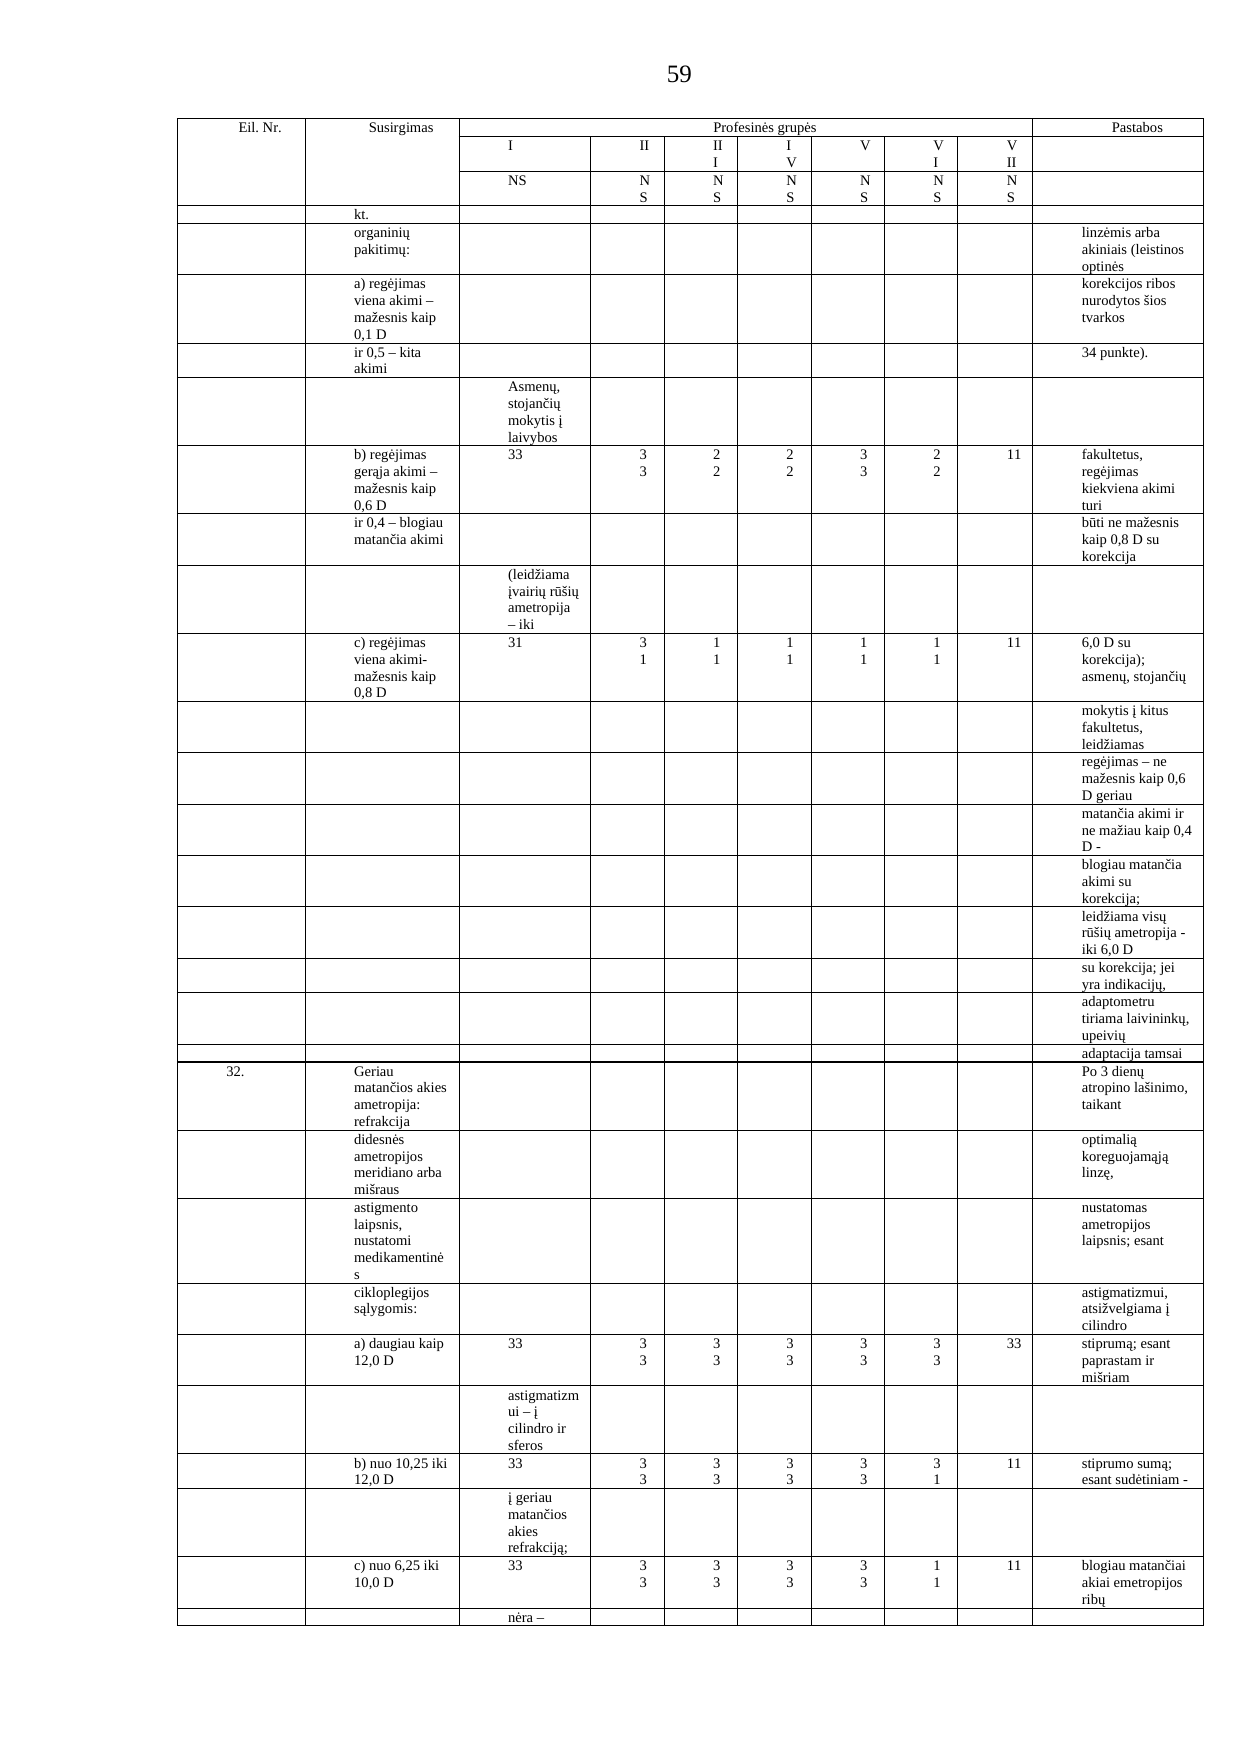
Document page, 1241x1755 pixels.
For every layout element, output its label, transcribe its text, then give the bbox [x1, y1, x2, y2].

table_cell [665, 907, 737, 958]
table_cell [591, 514, 664, 564]
table_cell [885, 1609, 957, 1625]
table_cell [178, 753, 305, 803]
table_cell [665, 856, 737, 906]
table_cell [591, 378, 664, 445]
table_cell [812, 907, 884, 958]
table_cell [306, 753, 459, 803]
table_cell [812, 856, 884, 906]
table_cell [178, 514, 305, 564]
table_cell [738, 224, 811, 274]
table_cell (leidžiama įvairių rūšių ametropija – iki [460, 566, 590, 633]
table_cell IV [738, 137, 811, 171]
table_cell 6,0 D su korekcija); asmenų, stojančių [1033, 634, 1203, 701]
table_cell I [460, 137, 590, 171]
table_cell 22 [665, 446, 737, 513]
table_cell [1033, 1489, 1203, 1556]
table_cell NS [958, 172, 1032, 205]
table_cell [1033, 206, 1203, 223]
table_cell [460, 206, 590, 223]
table_cell [738, 907, 811, 958]
table_cell [958, 206, 1032, 223]
table_cell [738, 1609, 811, 1625]
table_cell [178, 993, 305, 1043]
table_cell 11 [958, 1454, 1032, 1488]
table_cell astigmatizmui, atsižvelgiama į cilindro [1033, 1284, 1203, 1334]
table_cell 31 [591, 634, 664, 701]
table_cell [591, 1284, 664, 1334]
table_cell III [665, 137, 737, 171]
table_cell 11 [958, 1557, 1032, 1607]
table_cell [1033, 378, 1203, 445]
table_cell [738, 378, 811, 445]
table_cell [178, 1609, 305, 1625]
table_cell VII [958, 137, 1032, 171]
table_cell [958, 805, 1032, 855]
table_cell 11 [812, 634, 884, 701]
table_cell [885, 378, 957, 445]
table_cell [738, 805, 811, 855]
table_cell [812, 1199, 884, 1282]
table_cell ir 0,4 – blogiau matančia akimi [306, 514, 459, 564]
table_cell [178, 1454, 305, 1488]
table_cell [306, 805, 459, 855]
table_header Profesinės grupės [460, 119, 1032, 136]
table_cell [958, 566, 1032, 633]
table_header Eil. Nr. [178, 119, 305, 205]
table_cell [665, 1609, 737, 1625]
table_cell [738, 1199, 811, 1282]
table_cell [812, 344, 884, 377]
table_cell [1033, 1609, 1203, 1625]
table_cell [306, 566, 459, 633]
table_cell [738, 702, 811, 752]
table_cell c) nuo 6,25 iki 10,0 D [306, 1557, 459, 1607]
table_cell 33 [812, 1557, 884, 1607]
table_cell [885, 224, 957, 274]
table_cell [958, 1489, 1032, 1556]
table_cell [958, 702, 1032, 752]
table_cell [812, 1284, 884, 1334]
table_cell [460, 1063, 590, 1129]
table_cell [591, 753, 664, 803]
table_cell [812, 1063, 884, 1129]
table_cell [178, 446, 305, 513]
table_cell 33 [812, 1335, 884, 1385]
table_cell [812, 1045, 884, 1061]
table_cell [665, 805, 737, 855]
table_cell linzėmis arba akiniais (leistinos optinės [1033, 224, 1203, 274]
table_cell [665, 1131, 737, 1198]
table_cell [812, 224, 884, 274]
table_cell [885, 1131, 957, 1198]
table_cell [178, 805, 305, 855]
table_cell 33 [591, 446, 664, 513]
table_cell [178, 566, 305, 633]
table_cell [812, 378, 884, 445]
table_cell [178, 1557, 305, 1607]
table_cell [460, 753, 590, 803]
table_cell [885, 959, 957, 992]
table_cell [460, 224, 590, 274]
table_cell 32. [178, 1063, 305, 1129]
table_cell [738, 993, 811, 1043]
table_cell [591, 206, 664, 223]
table_cell 33 [738, 1454, 811, 1488]
table_cell 11 [665, 634, 737, 701]
table_cell [812, 1609, 884, 1625]
table_cell [885, 702, 957, 752]
table_cell 33 [958, 1335, 1032, 1385]
table_cell 22 [738, 446, 811, 513]
table_cell [738, 1489, 811, 1556]
table_cell [306, 907, 459, 958]
table_cell [591, 1199, 664, 1282]
table_cell [885, 275, 957, 342]
table_cell [958, 1386, 1032, 1453]
table_cell [958, 753, 1032, 803]
table_cell [958, 959, 1032, 992]
table_cell [958, 224, 1032, 274]
table_cell [738, 514, 811, 564]
table_cell [812, 702, 884, 752]
table_cell [958, 856, 1032, 906]
table_cell 33 [738, 1557, 811, 1607]
table_cell 33 [812, 1454, 884, 1488]
table_cell b) nuo 10,25 iki 12,0 D [306, 1454, 459, 1488]
table_cell V [812, 137, 884, 171]
table_cell astigmento laipsnis, nustatomi medikamentinės [306, 1199, 459, 1282]
table_cell [178, 1386, 305, 1453]
table_cell [665, 344, 737, 377]
table_cell [306, 1489, 459, 1556]
table_cell [738, 206, 811, 223]
table_cell [812, 1131, 884, 1198]
table_cell [178, 856, 305, 906]
table_cell [178, 378, 305, 445]
table_cell [591, 1131, 664, 1198]
table_cell [460, 514, 590, 564]
table_cell [460, 907, 590, 958]
table_cell [885, 1063, 957, 1129]
table_cell [738, 275, 811, 342]
table_cell 22 [885, 446, 957, 513]
table_cell [665, 275, 737, 342]
table_cell [591, 959, 664, 992]
table_cell [885, 206, 957, 223]
table_cell VI [885, 137, 957, 171]
table_cell c) regėjimas viena akimi- mažesnis kaip 0,8 D [306, 634, 459, 701]
table_cell stiprumo sumą; esant sudėtiniam - [1033, 1454, 1203, 1488]
table_cell 11 [958, 634, 1032, 701]
table_cell [1033, 137, 1203, 171]
table_cell [885, 805, 957, 855]
table_cell [812, 275, 884, 342]
table_cell [1033, 172, 1203, 205]
table_cell [460, 702, 590, 752]
table_cell [591, 702, 664, 752]
table_cell matančia akimi ir ne mažiau kaip 0,4 D - [1033, 805, 1203, 855]
table_cell regėjimas – ne mažesnis kaip 0,6 D geriau [1033, 753, 1203, 803]
table_cell adaptacija tamsai [1033, 1045, 1203, 1061]
table_cell optimalią koreguojamąją linzę, [1033, 1131, 1203, 1198]
table_cell 33 [591, 1335, 664, 1385]
table_cell [460, 856, 590, 906]
table_cell [665, 206, 737, 223]
table_cell [665, 1045, 737, 1061]
table_cell [591, 993, 664, 1043]
table_header Susirgimas [306, 119, 459, 205]
table_cell [885, 344, 957, 377]
table_cell didesnės ametropijos meridiano arba mišraus [306, 1131, 459, 1198]
table_cell [591, 224, 664, 274]
table_cell II [591, 137, 664, 171]
table_cell [460, 344, 590, 377]
table_cell [460, 1045, 590, 1061]
table_cell fakultetus, regėjimas kiekviena akimi turi [1033, 446, 1203, 513]
table_cell 33 [460, 1454, 590, 1488]
table_cell [885, 1284, 957, 1334]
table_cell nėra – [460, 1609, 590, 1625]
table_cell [178, 1284, 305, 1334]
table_cell [306, 1045, 459, 1061]
table_cell 11 [885, 1557, 957, 1607]
table_cell [178, 702, 305, 752]
table_cell [665, 1199, 737, 1282]
table_cell [812, 959, 884, 992]
table_cell [306, 1386, 459, 1453]
table_cell [460, 275, 590, 342]
table_cell [665, 1489, 737, 1556]
table_cell [738, 1063, 811, 1129]
table_cell [665, 959, 737, 992]
table_cell [665, 753, 737, 803]
table_cell [178, 1131, 305, 1198]
table_cell [591, 344, 664, 377]
table_cell stiprumą; esant paprastam ir mišriam [1033, 1335, 1203, 1385]
table_cell NS [812, 172, 884, 205]
table_cell [178, 959, 305, 992]
table_cell [306, 702, 459, 752]
table_cell [1033, 1386, 1203, 1453]
table_cell [178, 275, 305, 342]
table_cell [885, 856, 957, 906]
table_cell adaptometru tiriama laivininkų, upeivių [1033, 993, 1203, 1043]
table_cell [1033, 566, 1203, 633]
table_cell [738, 959, 811, 992]
table_header Pastabos [1033, 119, 1203, 136]
table_cell mokytis į kitus fakultetus, leidžiamas [1033, 702, 1203, 752]
table_cell [958, 378, 1032, 445]
table_cell [306, 856, 459, 906]
table_cell [178, 1199, 305, 1282]
table_cell [665, 224, 737, 274]
table_cell [885, 993, 957, 1043]
table_cell 33 [665, 1335, 737, 1385]
table_cell kt. [306, 206, 459, 223]
table_cell 31 [885, 1454, 957, 1488]
table_cell astigmatizmui – į cilindro ir sferos [460, 1386, 590, 1453]
table_cell [665, 378, 737, 445]
table_cell su korekcija; jei yra indikacijų, [1033, 959, 1203, 992]
table_cell organinių pakitimų: [306, 224, 459, 274]
table_cell korekcijos ribos nurodytos šios tvarkos [1033, 275, 1203, 342]
table_cell [958, 1045, 1032, 1061]
table_cell [178, 634, 305, 701]
table_cell [460, 993, 590, 1043]
table_cell 33 [460, 1557, 590, 1607]
table_cell 11 [738, 634, 811, 701]
table_cell leidžiama visų rūšių ametropija -iki 6,0 D [1033, 907, 1203, 958]
table_cell [665, 1386, 737, 1453]
table_cell [738, 566, 811, 633]
table_cell [306, 959, 459, 992]
table_cell a) regėjimas viena akimi – mažesnis kaip 0,1 D [306, 275, 459, 342]
table_cell 33 [460, 1335, 590, 1385]
table_cell 11 [958, 446, 1032, 513]
table_cell [591, 856, 664, 906]
table_cell [306, 378, 459, 445]
table_cell [958, 344, 1032, 377]
table_cell [738, 753, 811, 803]
table_cell [591, 1386, 664, 1453]
table_cell [812, 805, 884, 855]
table_cell [460, 959, 590, 992]
table_cell [958, 993, 1032, 1043]
table_cell NS [738, 172, 811, 205]
table_cell [885, 1045, 957, 1061]
table_cell [665, 514, 737, 564]
table_cell [885, 514, 957, 564]
table_cell [178, 344, 305, 377]
table_cell [665, 566, 737, 633]
table_cell [178, 907, 305, 958]
table_cell [812, 566, 884, 633]
table_cell 11 [885, 634, 957, 701]
table_cell 33 [665, 1454, 737, 1488]
table_cell [812, 1489, 884, 1556]
table_cell [665, 993, 737, 1043]
table_cell [178, 1045, 305, 1061]
table_cell blogiau matančiai akiai emetropijos ribų [1033, 1557, 1203, 1607]
table_cell 33 [885, 1335, 957, 1385]
table_cell [460, 1199, 590, 1282]
table_cell [665, 1284, 737, 1334]
table_cell NS [460, 172, 590, 205]
table_cell [178, 1335, 305, 1385]
table_cell [885, 907, 957, 958]
table_cell [591, 1045, 664, 1061]
table_cell [665, 1063, 737, 1129]
table_cell [591, 1609, 664, 1625]
table_cell 33 [460, 446, 590, 513]
table_cell [958, 907, 1032, 958]
table_cell [591, 907, 664, 958]
table_cell cikloplegijos sąlygomis: [306, 1284, 459, 1334]
table_cell į geriau matančios akies refrakciją; [460, 1489, 590, 1556]
table_cell b) regėjimas gerąja akimi – mažesnis kaip 0,6 D [306, 446, 459, 513]
table_cell [591, 805, 664, 855]
table_cell 33 [738, 1335, 811, 1385]
table_cell [306, 1609, 459, 1625]
table_cell [958, 1131, 1032, 1198]
table_cell [958, 1199, 1032, 1282]
table_cell 33 [665, 1557, 737, 1607]
table_cell [885, 1199, 957, 1282]
table_cell būti ne mažesnis kaip 0,8 D su korekcija [1033, 514, 1203, 564]
table_cell [178, 1489, 305, 1556]
table_cell 33 [591, 1557, 664, 1607]
table_cell NS [591, 172, 664, 205]
table_cell [738, 344, 811, 377]
table_cell 33 [812, 446, 884, 513]
table_cell [460, 805, 590, 855]
table_cell [958, 514, 1032, 564]
table_cell [738, 1386, 811, 1453]
table_cell [958, 1284, 1032, 1334]
table_cell [812, 993, 884, 1043]
table_cell [665, 702, 737, 752]
table_cell Geriau matančios akies ametropija: refrakcija [306, 1063, 459, 1129]
table_cell nustatomas ametropijos laipsnis; esant [1033, 1199, 1203, 1282]
table_cell [958, 1063, 1032, 1129]
table_cell [178, 224, 305, 274]
table_cell [591, 275, 664, 342]
table_cell ir 0,5 – kita akimi [306, 344, 459, 377]
table_cell [178, 206, 305, 223]
table_cell [738, 1284, 811, 1334]
table_cell [958, 275, 1032, 342]
table_cell Po 3 dienų atropino lašinimo, taikant [1033, 1063, 1203, 1129]
table_cell [885, 1386, 957, 1453]
table_cell [812, 1386, 884, 1453]
table_cell blogiau matančia akimi su korekcija; [1033, 856, 1203, 906]
table_cell 33 [591, 1454, 664, 1488]
table_cell [812, 753, 884, 803]
table_cell [885, 753, 957, 803]
table_cell Asmenų, stojančių mokytis į laivybos [460, 378, 590, 445]
table_cell NS [885, 172, 957, 205]
table_cell [460, 1284, 590, 1334]
table_cell [738, 1131, 811, 1198]
table_cell [885, 1489, 957, 1556]
table_cell [460, 1131, 590, 1198]
table_cell [885, 566, 957, 633]
table_cell [591, 566, 664, 633]
table_cell [591, 1489, 664, 1556]
table_cell [958, 1609, 1032, 1625]
table_cell [306, 993, 459, 1043]
table_cell 34 punkte). [1033, 344, 1203, 377]
table_cell [812, 514, 884, 564]
table_cell [738, 856, 811, 906]
table_cell [738, 1045, 811, 1061]
table_cell 31 [460, 634, 590, 701]
table_cell a) daugiau kaip 12,0 D [306, 1335, 459, 1385]
table_cell NS [665, 172, 737, 205]
table_cell [812, 206, 884, 223]
table_cell [591, 1063, 664, 1129]
